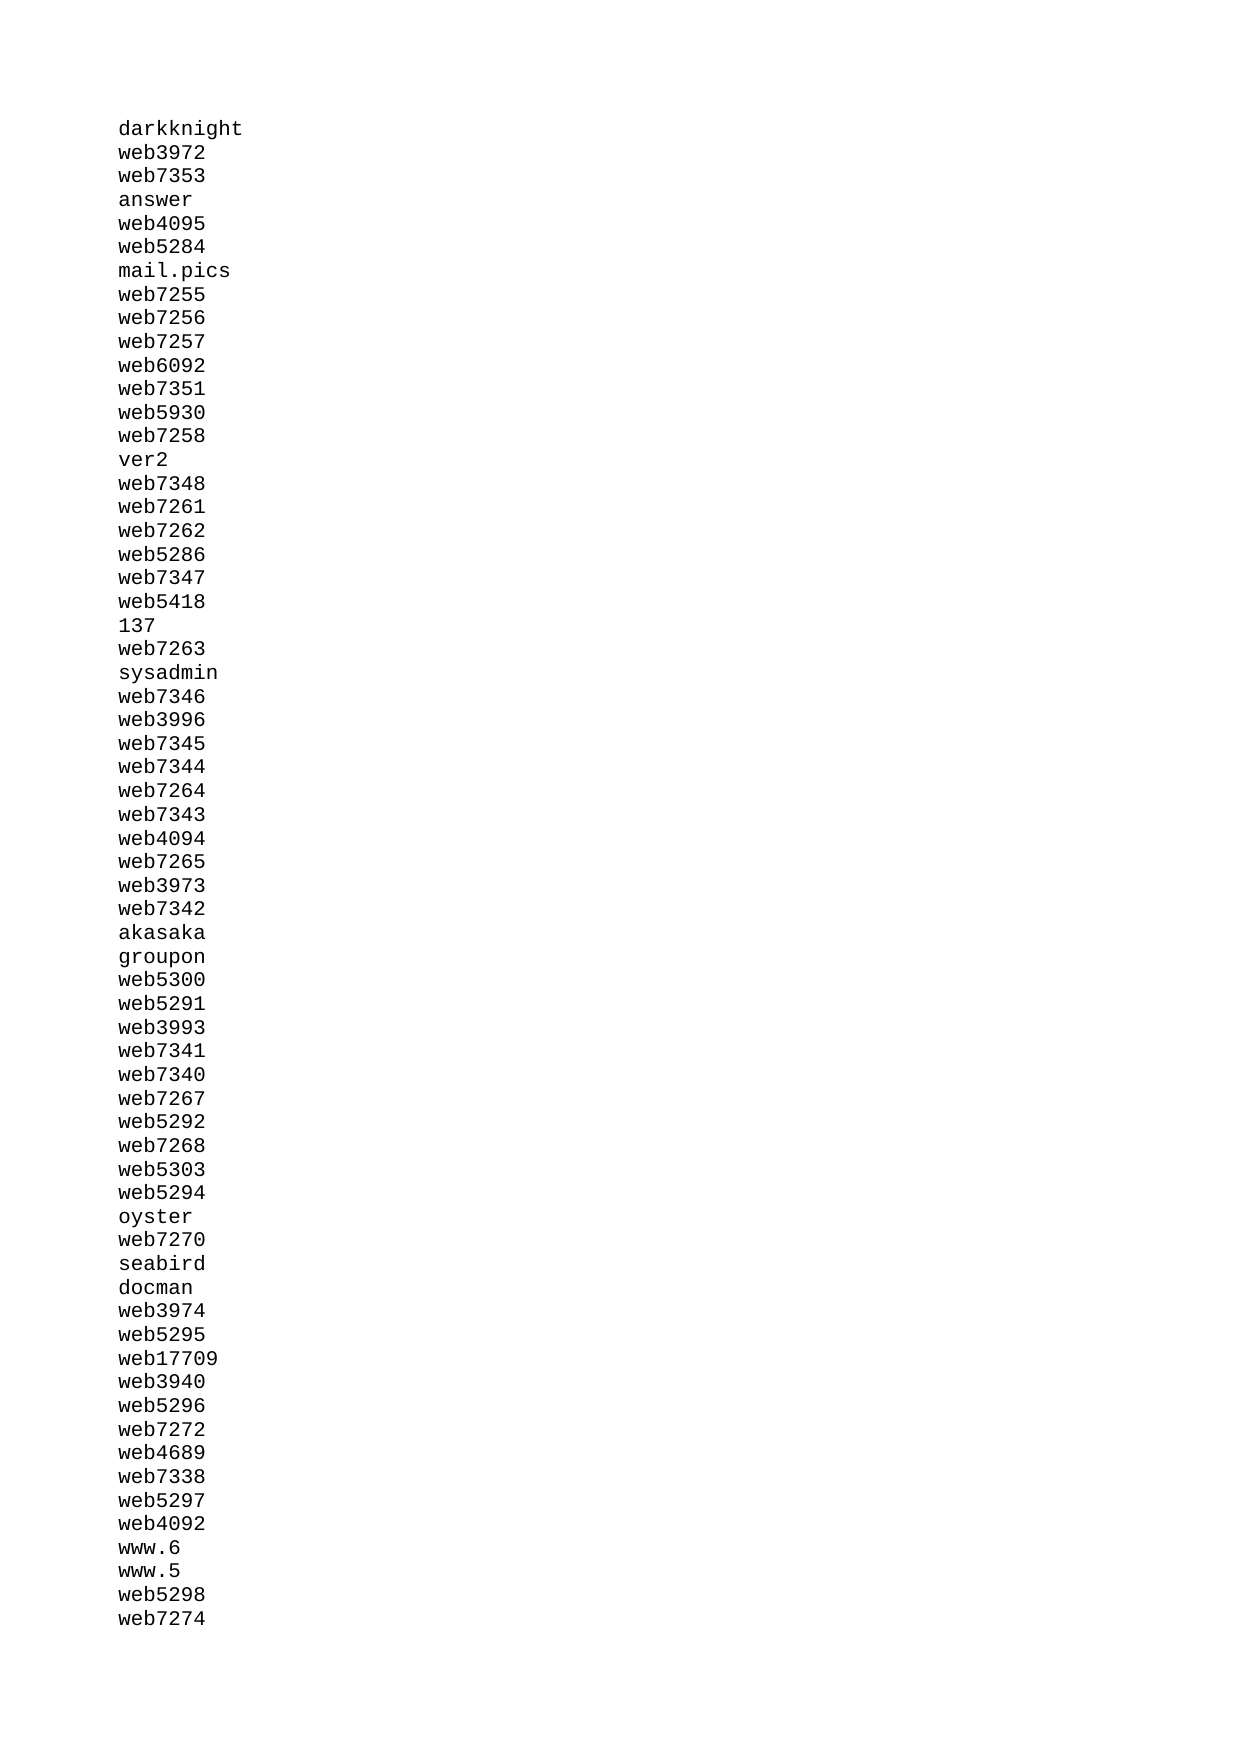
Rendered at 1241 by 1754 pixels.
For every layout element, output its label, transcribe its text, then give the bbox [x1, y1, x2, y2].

text web3972 [118, 142, 1122, 165]
text web5291 [118, 993, 1122, 1017]
text web7264 [118, 780, 1122, 804]
text web5297 [118, 1489, 1122, 1513]
text web3974 [118, 1300, 1122, 1324]
text web4094 [118, 827, 1122, 851]
text groupon [118, 946, 1122, 969]
text web7348 [118, 473, 1122, 496]
text web3973 [118, 875, 1122, 898]
text web4689 [118, 1442, 1122, 1466]
text web7272 [118, 1419, 1122, 1442]
text web5294 [118, 1182, 1122, 1206]
text web5418 [118, 591, 1122, 615]
text web3996 [118, 709, 1122, 733]
text web17709 [118, 1348, 1122, 1371]
text web7353 [118, 165, 1122, 189]
text answer [118, 189, 1122, 213]
text seabird [118, 1253, 1122, 1277]
text web5295 [118, 1324, 1122, 1348]
text web7340 [118, 1064, 1122, 1088]
text web7270 [118, 1229, 1122, 1253]
text web7263 [118, 638, 1122, 662]
text web7262 [118, 520, 1122, 544]
text oyster [118, 1206, 1122, 1229]
text web7341 [118, 1040, 1122, 1064]
text web7351 [118, 378, 1122, 402]
text web5930 [118, 402, 1122, 426]
text web7261 [118, 496, 1122, 520]
text web7255 [118, 284, 1122, 307]
text web7344 [118, 757, 1122, 780]
text web5298 [118, 1584, 1122, 1608]
text akasaka [118, 922, 1122, 946]
text darkknight [118, 118, 1122, 142]
text web7346 [118, 686, 1122, 709]
text 137 [118, 615, 1122, 638]
text web3993 [118, 1017, 1122, 1040]
text mail.pics [118, 260, 1122, 284]
text web5284 [118, 236, 1122, 260]
text web5292 [118, 1111, 1122, 1135]
text sysadmin [118, 662, 1122, 686]
text web7347 [118, 567, 1122, 591]
text web7274 [118, 1608, 1122, 1631]
text web5286 [118, 544, 1122, 567]
text web4095 [118, 213, 1122, 236]
text ver2 [118, 449, 1122, 473]
text web6092 [118, 354, 1122, 378]
text web7265 [118, 851, 1122, 875]
text www.6 [118, 1537, 1122, 1561]
text web7343 [118, 804, 1122, 827]
text web7338 [118, 1466, 1122, 1489]
text web7257 [118, 331, 1122, 354]
text web4092 [118, 1513, 1122, 1537]
text web5303 [118, 1158, 1122, 1182]
text web7258 [118, 426, 1122, 449]
text web3940 [118, 1371, 1122, 1395]
text web7342 [118, 898, 1122, 922]
text web7345 [118, 733, 1122, 757]
text web5300 [118, 969, 1122, 993]
text web7268 [118, 1135, 1122, 1158]
text www.5 [118, 1561, 1122, 1584]
text web7267 [118, 1088, 1122, 1111]
text web5296 [118, 1395, 1122, 1419]
text web7256 [118, 307, 1122, 331]
text docman [118, 1277, 1122, 1300]
